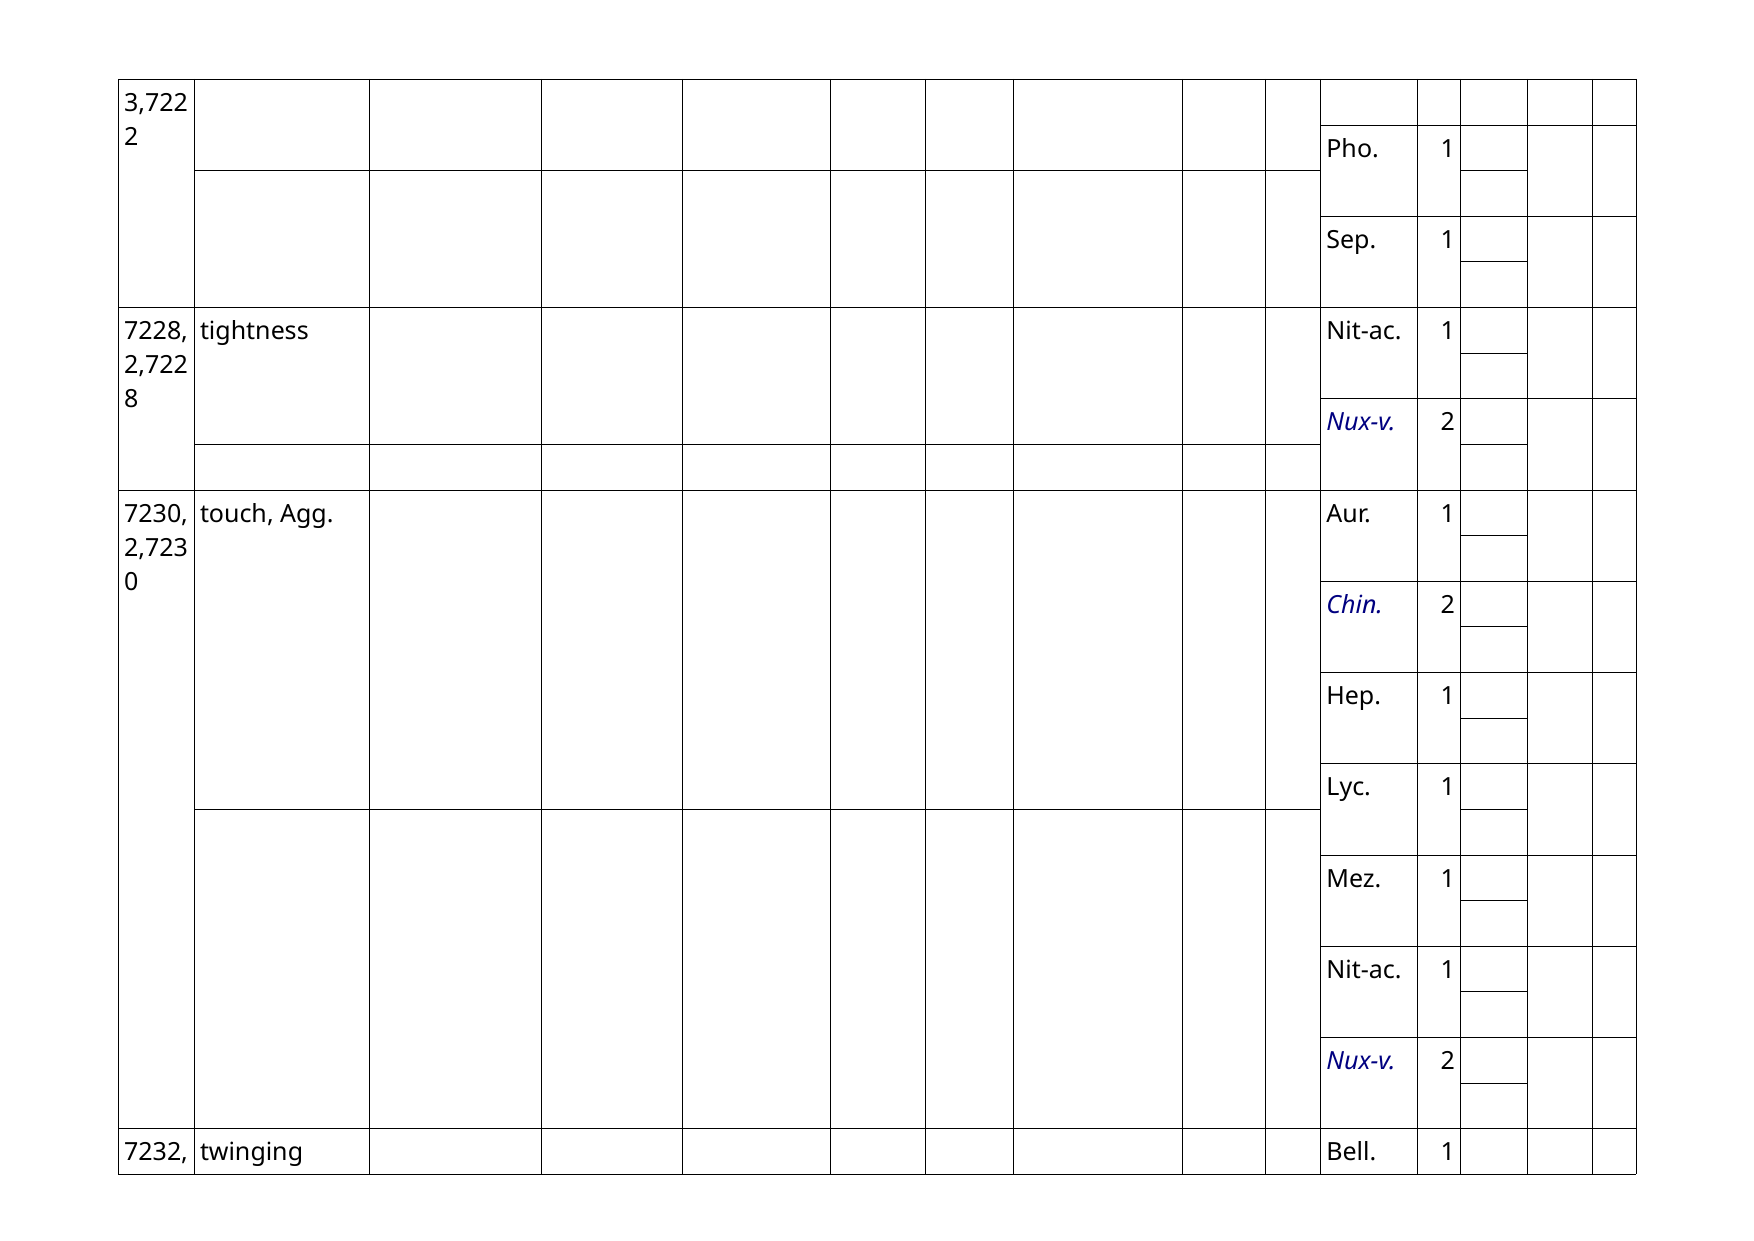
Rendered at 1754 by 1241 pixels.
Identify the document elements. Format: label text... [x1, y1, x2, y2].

table_cell [1461, 536, 1527, 581]
table_cell [683, 308, 830, 444]
table_cell [542, 1129, 682, 1174]
table_cell 1 [1418, 947, 1460, 1037]
table_cell touch, Agg. [195, 491, 369, 809]
table_cell [831, 445, 925, 489]
table_cell 1 [1418, 856, 1460, 946]
table_cell 1 [1418, 308, 1460, 398]
table_cell [370, 171, 541, 307]
table_cell tightness [195, 308, 369, 444]
table_cell [1528, 491, 1592, 581]
table_cell [1528, 673, 1592, 763]
table_cell [831, 491, 925, 809]
table_cell Lyc. [1321, 764, 1417, 854]
table_cell [1183, 80, 1265, 170]
table_cell 2 [1418, 582, 1460, 672]
table_cell 1 [1418, 217, 1460, 307]
table_cell [1014, 1129, 1182, 1174]
table_cell [1266, 810, 1320, 1128]
table_cell [1593, 491, 1636, 581]
table_cell [1183, 491, 1265, 809]
table_cell [1014, 810, 1182, 1128]
table_cell 7228,2,7228 [119, 308, 194, 489]
table_cell [370, 445, 541, 489]
table_cell [370, 80, 541, 170]
table_cell 1 [1418, 1129, 1460, 1174]
table_cell [370, 308, 541, 444]
table_cell [831, 810, 925, 1128]
table_cell [1593, 399, 1636, 489]
table_cell [195, 445, 369, 489]
table_cell [1528, 582, 1592, 672]
table_cell [1461, 171, 1527, 216]
table_cell [1593, 947, 1636, 1037]
table_cell [1528, 217, 1592, 307]
table_cell 1 [1418, 126, 1460, 216]
table_cell [1461, 1129, 1527, 1174]
table_cell [1593, 582, 1636, 672]
table_cell [370, 1129, 541, 1174]
table_cell [1461, 399, 1527, 444]
table_cell [926, 308, 1013, 444]
table_cell [1461, 856, 1527, 900]
table_cell [926, 810, 1013, 1128]
table_cell [1266, 1129, 1320, 1174]
table_cell Nux-v. [1321, 1038, 1417, 1128]
table_cell [542, 810, 682, 1128]
table_cell [1266, 445, 1320, 489]
table_cell [1266, 491, 1320, 809]
table_cell [1461, 582, 1527, 626]
table_cell [683, 445, 830, 489]
table_cell [195, 171, 369, 307]
table_cell [1183, 308, 1265, 444]
table_cell [542, 171, 682, 307]
table_cell [926, 171, 1013, 307]
table_cell Mez. [1321, 856, 1417, 946]
table_cell 1 [1418, 673, 1460, 763]
table_cell [1461, 901, 1527, 946]
table_cell [195, 80, 369, 170]
table_cell [683, 80, 830, 170]
table_cell [683, 1129, 830, 1174]
table_cell [1461, 764, 1527, 809]
table_cell [683, 491, 830, 809]
table_cell [1014, 308, 1182, 444]
table_cell Nux-v. [1321, 399, 1417, 489]
table_cell [1461, 673, 1527, 718]
table_cell Bell. [1321, 1129, 1417, 1174]
table_cell [1183, 171, 1265, 307]
table_cell [683, 171, 830, 307]
table_cell [1593, 126, 1636, 216]
table_cell [926, 80, 1013, 170]
table_cell 1 [1418, 491, 1460, 581]
table_cell [542, 308, 682, 444]
table_cell [1461, 217, 1527, 261]
table_cell [1593, 1038, 1636, 1128]
table_cell [1593, 1129, 1636, 1174]
table_cell [1461, 262, 1527, 307]
table_cell [1593, 308, 1636, 398]
table_cell [1183, 1129, 1265, 1174]
table_cell [1461, 992, 1527, 1037]
table_cell Hep. [1321, 673, 1417, 763]
table_cell [1183, 810, 1265, 1128]
table_cell [542, 491, 682, 809]
table_cell [926, 491, 1013, 809]
table_cell 2 [1418, 399, 1460, 489]
table_cell [831, 1129, 925, 1174]
table_cell [926, 1129, 1013, 1174]
table_cell [831, 171, 925, 307]
table_cell [1461, 80, 1527, 124]
table_cell [1593, 856, 1636, 946]
table_cell Nit-ac. [1321, 947, 1417, 1037]
table_cell 7230,2,7230 [119, 491, 194, 1128]
table_cell Nit-ac. [1321, 308, 1417, 398]
table_cell [1014, 171, 1182, 307]
table_cell [1266, 80, 1320, 170]
table_cell [1418, 80, 1460, 124]
table_cell 3,7222 [119, 80, 194, 307]
table_cell [1183, 445, 1265, 489]
table_cell [1461, 627, 1527, 672]
table_cell [1528, 1129, 1592, 1174]
table_cell [1528, 399, 1592, 489]
table_cell Sep. [1321, 217, 1417, 307]
table_cell [1528, 80, 1592, 124]
table_cell [1461, 491, 1527, 535]
table_cell Chin. [1321, 582, 1417, 672]
table_cell [1461, 126, 1527, 170]
table_cell 2 [1418, 1038, 1460, 1128]
table_cell [1014, 445, 1182, 489]
table_cell [1461, 1084, 1527, 1128]
table_cell [1593, 764, 1636, 854]
table_cell [1528, 856, 1592, 946]
table_cell twinging [195, 1129, 369, 1174]
table_cell 1 [1418, 764, 1460, 854]
table_cell [1528, 947, 1592, 1037]
table_cell 7232, [119, 1129, 194, 1174]
table_cell [542, 80, 682, 170]
table_cell [831, 80, 925, 170]
table_cell [683, 810, 830, 1128]
table_cell [926, 445, 1013, 489]
table_cell Aur. [1321, 491, 1417, 581]
table_cell [1014, 491, 1182, 809]
table_cell [370, 810, 541, 1128]
table_cell [370, 491, 541, 809]
table_cell [1528, 1038, 1592, 1128]
table_cell Pho. [1321, 126, 1417, 216]
table_cell [542, 445, 682, 489]
table_cell [1593, 673, 1636, 763]
table_cell [1461, 445, 1527, 489]
table_cell [1461, 719, 1527, 763]
table_cell [1461, 308, 1527, 353]
table_cell [831, 308, 925, 444]
table_cell [1014, 80, 1182, 170]
table_cell [1461, 354, 1527, 398]
table_cell [1461, 810, 1527, 854]
table_cell [1321, 80, 1417, 124]
table_cell [1593, 80, 1636, 124]
table_cell [1528, 308, 1592, 398]
table_cell [195, 810, 369, 1128]
table_cell [1593, 217, 1636, 307]
table_cell [1266, 171, 1320, 307]
table_cell [1266, 308, 1320, 444]
table_cell [1461, 947, 1527, 991]
table_cell [1528, 764, 1592, 854]
table_cell [1461, 1038, 1527, 1083]
table_cell [1528, 126, 1592, 216]
